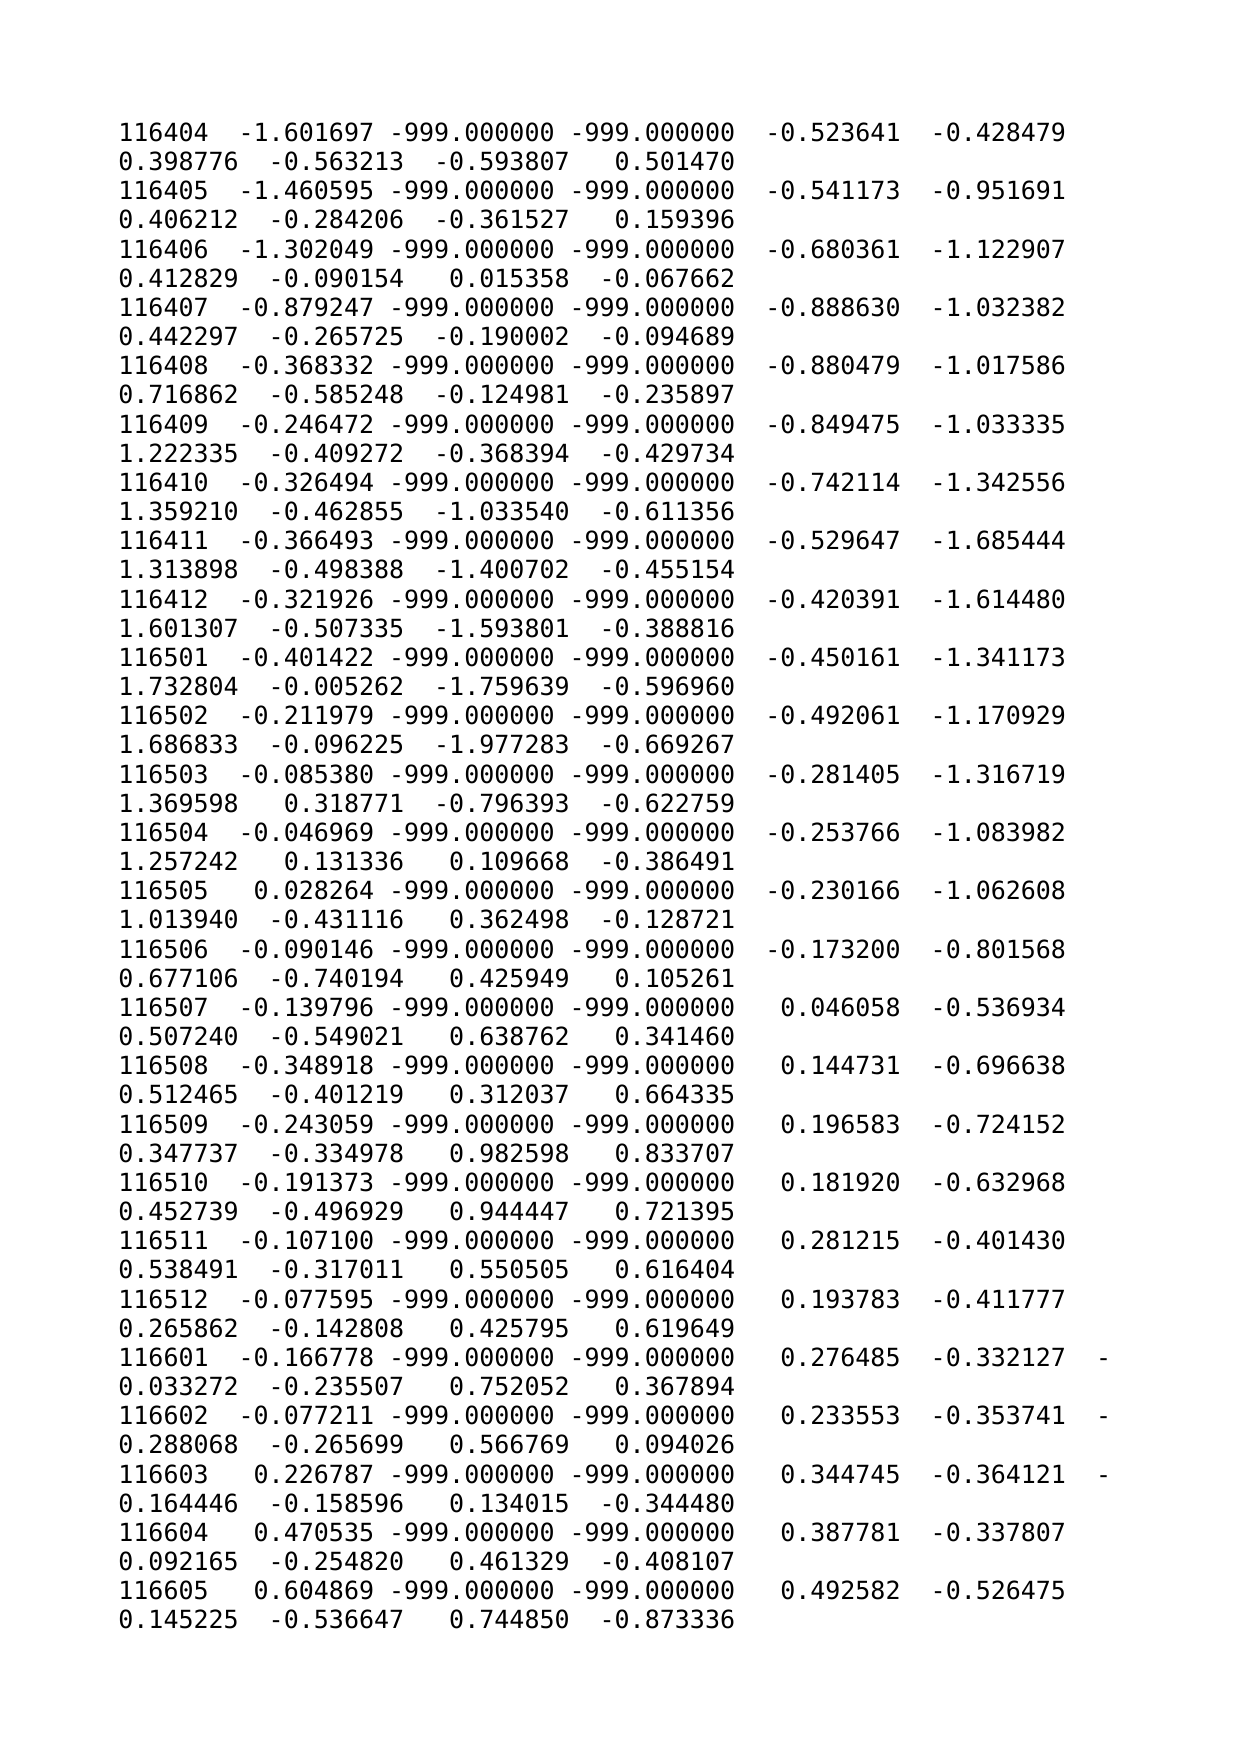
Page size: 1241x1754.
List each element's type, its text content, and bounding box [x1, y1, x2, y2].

text 116404 -1.601697 -999.000000 -999.000000 -0.523641 -0.428479 0.398776 -0.563213 -0.593807 0.501470 116405 -1.460595 -999.000000 -999.000000 -0.541173 -0.951691 0.406212 -0.284206 -0.361527 0.159396 116406 -1.302049 -999.000000 -999.000000 -0.680361 -1.122907 0.412829 -0.090154 0.015358 -0.067662 116407 -0.879247 -999.000000 -999.000000 -0.888630 -1.032382 0.442297 -0.265725 -0.190002 -0.094689 116408 -0.368332 -999.000000 -999.000000 -0.880479 -1.017586 0.716862 -0.585248 -0.124981 -0.235897 116409 -0.246472 -999.000000 -999.000000 -0.849475 -1.033335 1.222335 -0.409272 -0.368394 -0.429734 116410 -0.326494 -999.000000 -999.000000 -0.742114 -1.342556 1.359210 -0.462855 -1.033540 -0.611356 116411 -0.366493 -999.000000 -999.000000 -0.529647 -1.685444 1.313898 -0.498388 -1.400702 -0.455154 116412 -0.321926 -999.000000 -999.000000 -0.420391 -1.614480 1.601307 -0.507335 -1.593801 -0.388816 116501 -0.401422 -999.000000 -999.000000 -0.450161 -1.341173 1.732804 -0.005262 -1.759639 -0.596960 116502 -0.211979 -999.000000 -999.000000 -0.492061 -1.170929 1.686833 -0.096225 -1.977283 -0.669267 116503 -0.085380 -999.000000 -999.000000 -0.281405 -1.316719 1.369598 0.318771 -0.796393 -0.622759 116504 -0.046969 -999.000000 -999.000000 -0.253766 -1.083982 1.257242 0.131336 0.109668 -0.386491 116505 0.028264 -999.000000 -999.000000 -0.230166 -1.062608 1.013940 -0.431116 0.362498 -0.128721 116506 -0.090146 -999.000000 -999.000000 -0.173200 -0.801568 0.677106 -0.740194 0.425949 0.105261 116507 -0.139796 -999.000000 -999.000000 0.046058 -0.536934 0.507240 -0.549021 0.638762 0.341460 116508 -0.348918 -999.000000 -999.000000 0.144731 -0.696638 0.512465 -0.401219 0.312037 0.664335 116509 -0.243059 -999.000000 -999.000000 0.196583 -0.724152 0.347737 -0.334978 0.982598 0.833707 116510 -0.191373 -999.000000 -999.000000 0.181920 -0.632968 0.452739 -0.496929 0.944447 0.721395 116511 -0.107100 -999.000000 -999.000000 0.281215 -0.401430 0.538491 -0.317011 0.550505 0.616404 116512 -0.077595 -999.000000 -999.000000 0.193783 -0.411777 0.265862 -0.142808 0.425795 0.619649 116601 -0.166778 -999.000000 -999.000000 0.276485 -0.332127 -0.033272 -0.235507 0.752052 0.367894 116602 -0.077211 -999.000000 -999.000000 0.233553 -0.353741 -0.288068 -0.265699 0.566769 0.094026 116603 0.226787 -999.000000 -999.000000 0.344745 -0.364121 -0.164446 -0.158596 0.134015 -0.344480 116604 0.470535 -999.000000 -999.000000 0.387781 -0.337807 0.092165 -0.254820 0.461329 -0.408107 116605 0.604869 -999.000000 -999.000000 0.492582 -0.526475 0.145225 -0.536647 0.744850 -0.873336 [118, 118, 1122, 1635]
